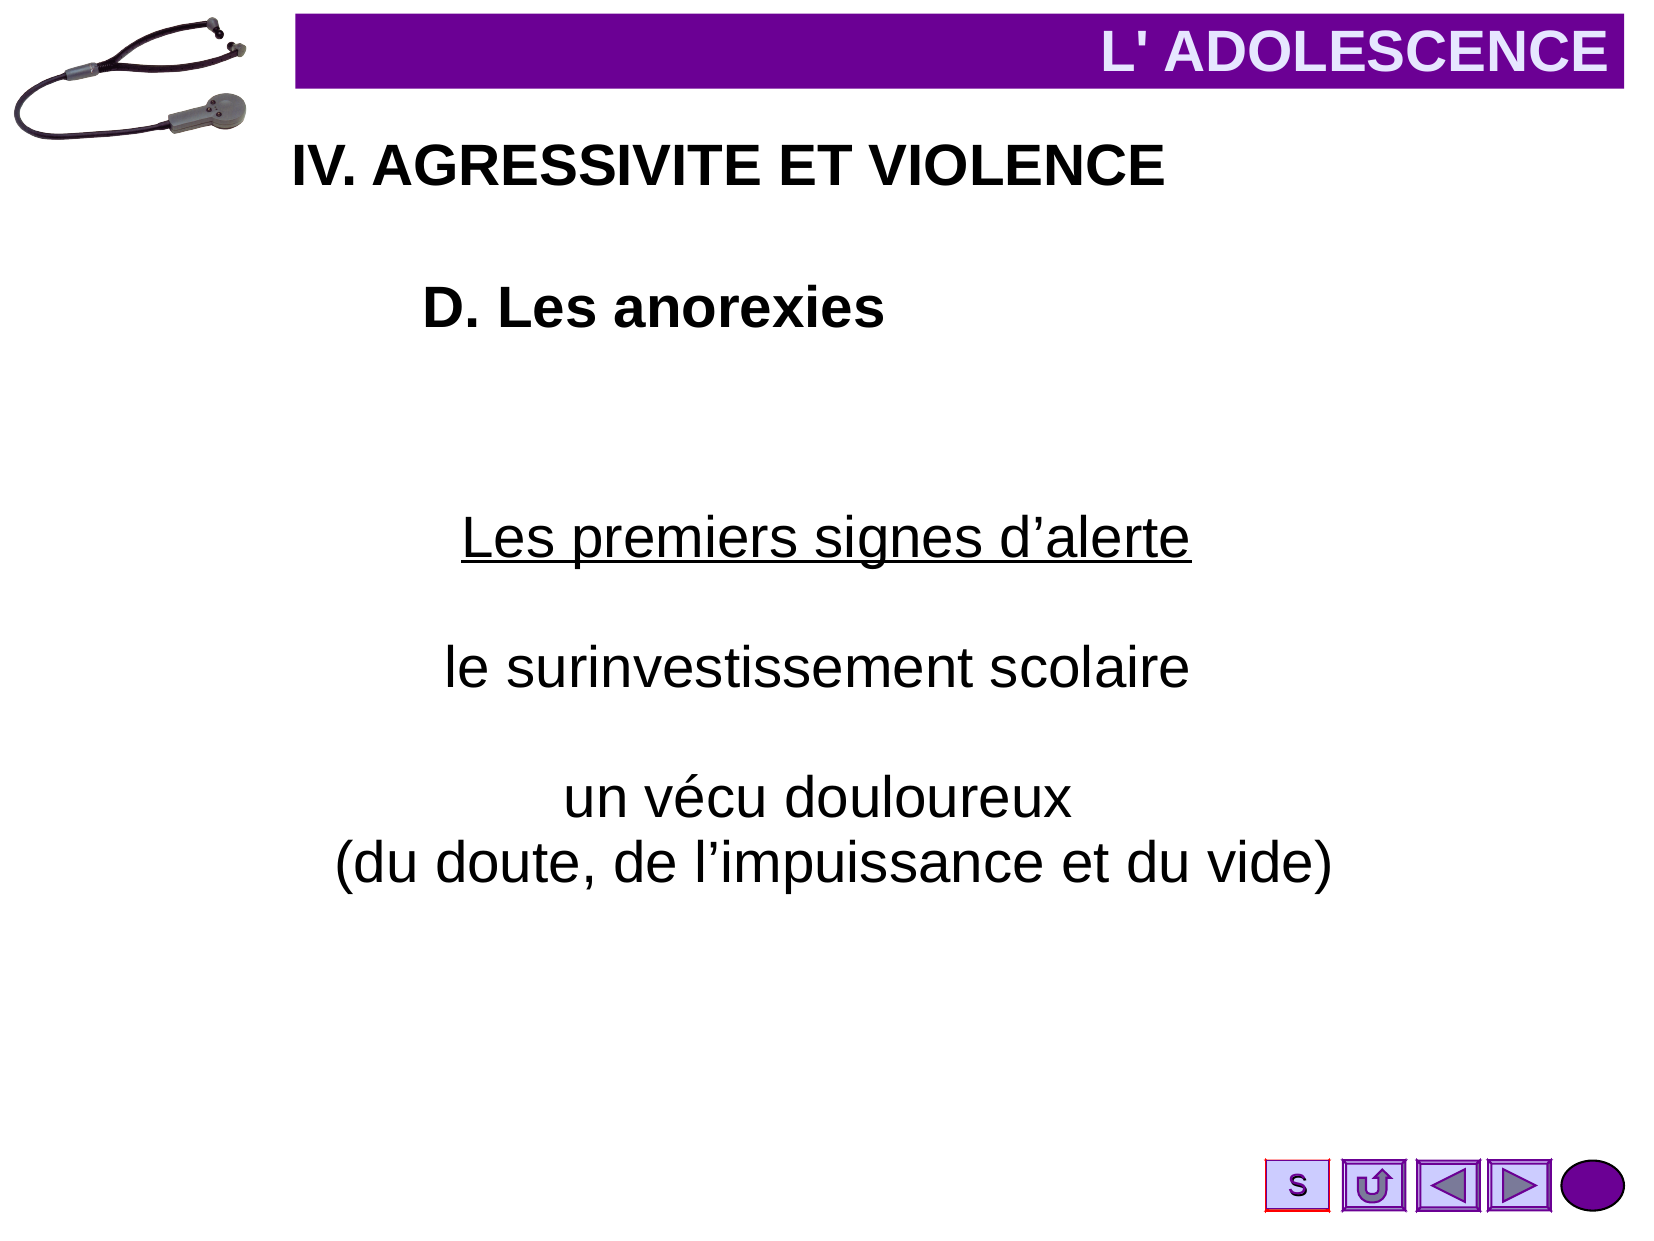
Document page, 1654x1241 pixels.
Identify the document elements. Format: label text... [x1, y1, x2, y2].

text_box L' ADOLESCENCE [295, 13, 1625, 89]
text_box [1561, 1160, 1625, 1211]
text_box IV. AGRESSIVITE ET VIOLENCE [276, 125, 1182, 207]
text_box D. Les anorexies [422, 261, 1388, 297]
text_box Les premiers signes d’alerte le surinvestissement scolaire un vécu douloureux (du doute, de l’impuissance et du vide) [82, 297, 1571, 1102]
picture [8, 8, 260, 153]
